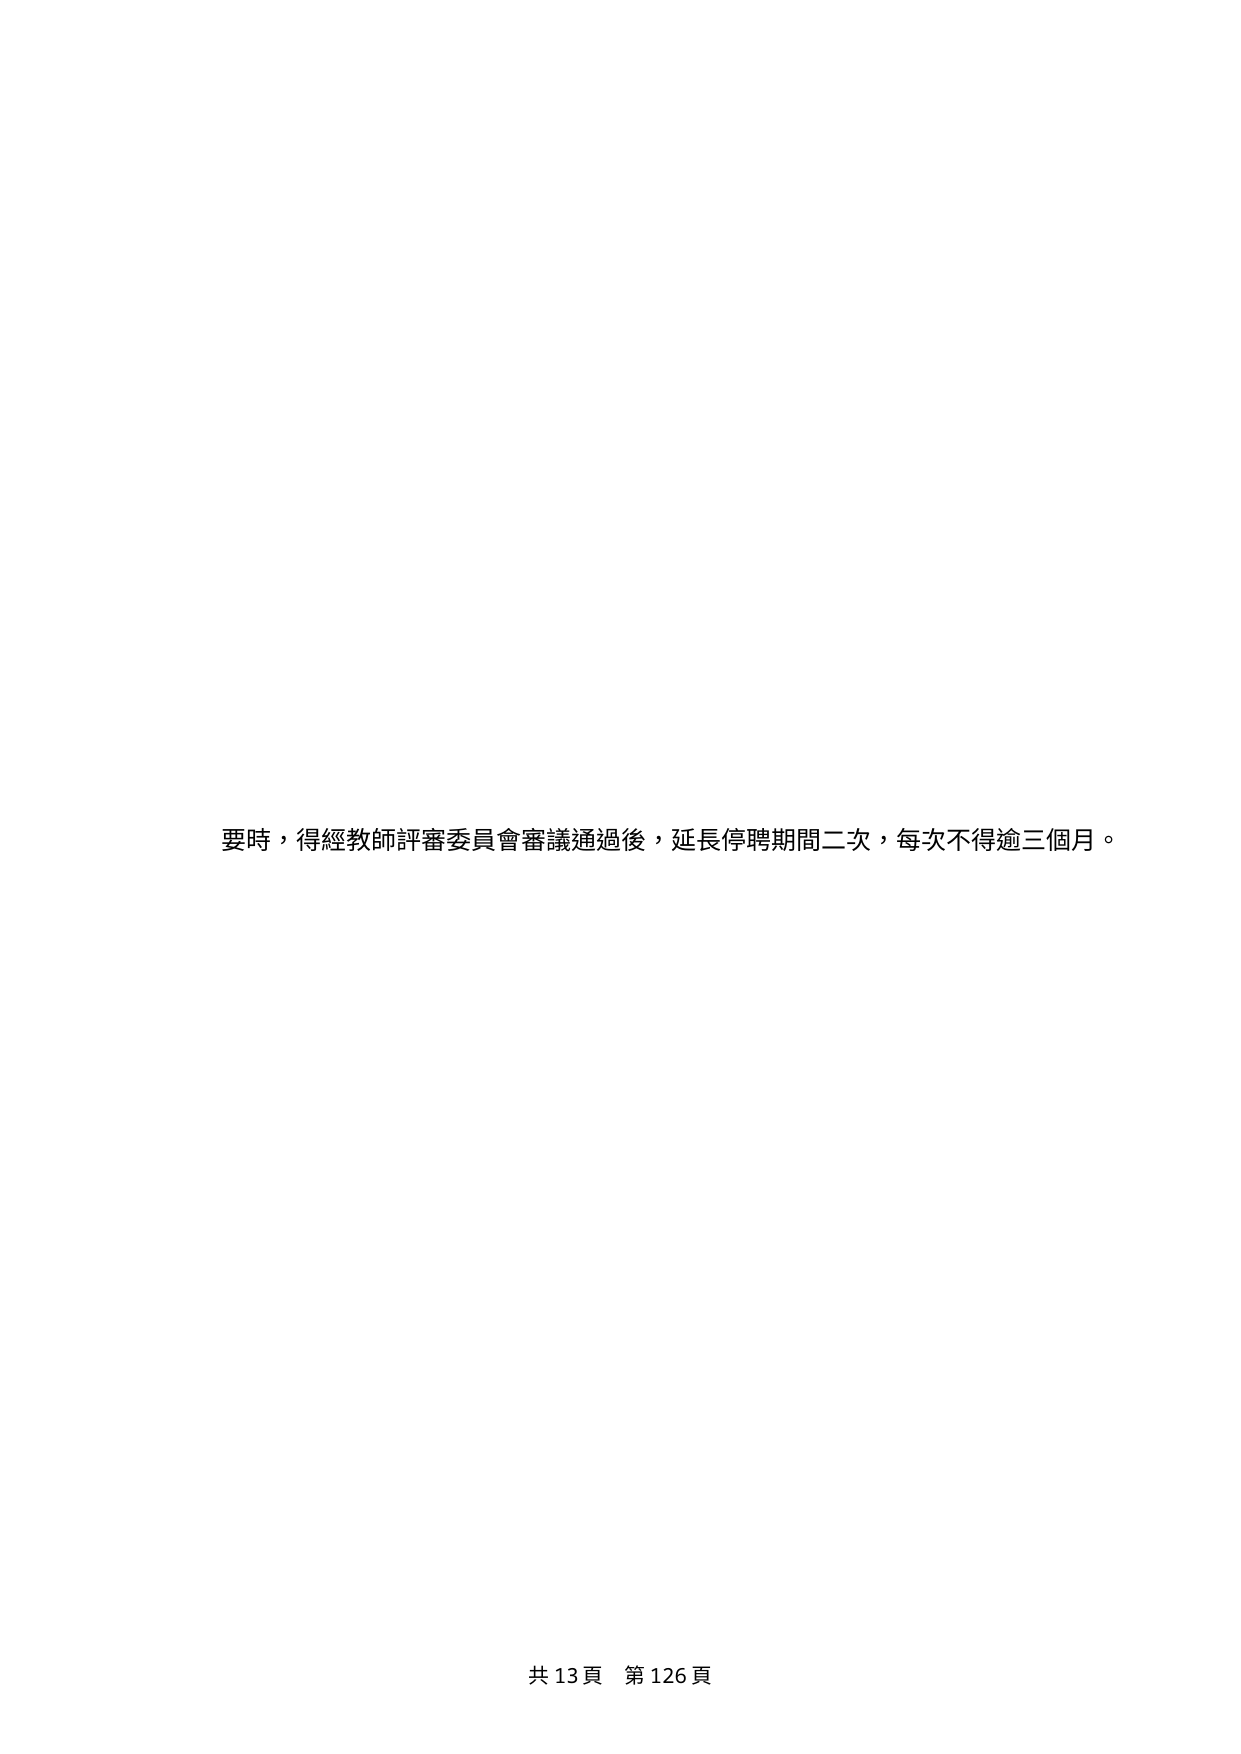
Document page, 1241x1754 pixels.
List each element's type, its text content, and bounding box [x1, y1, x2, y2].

text 要時，得經教師評審委員會審議通過後，延長停聘期間二次，每次不得逾三個月。 [118, 797, 1122, 859]
